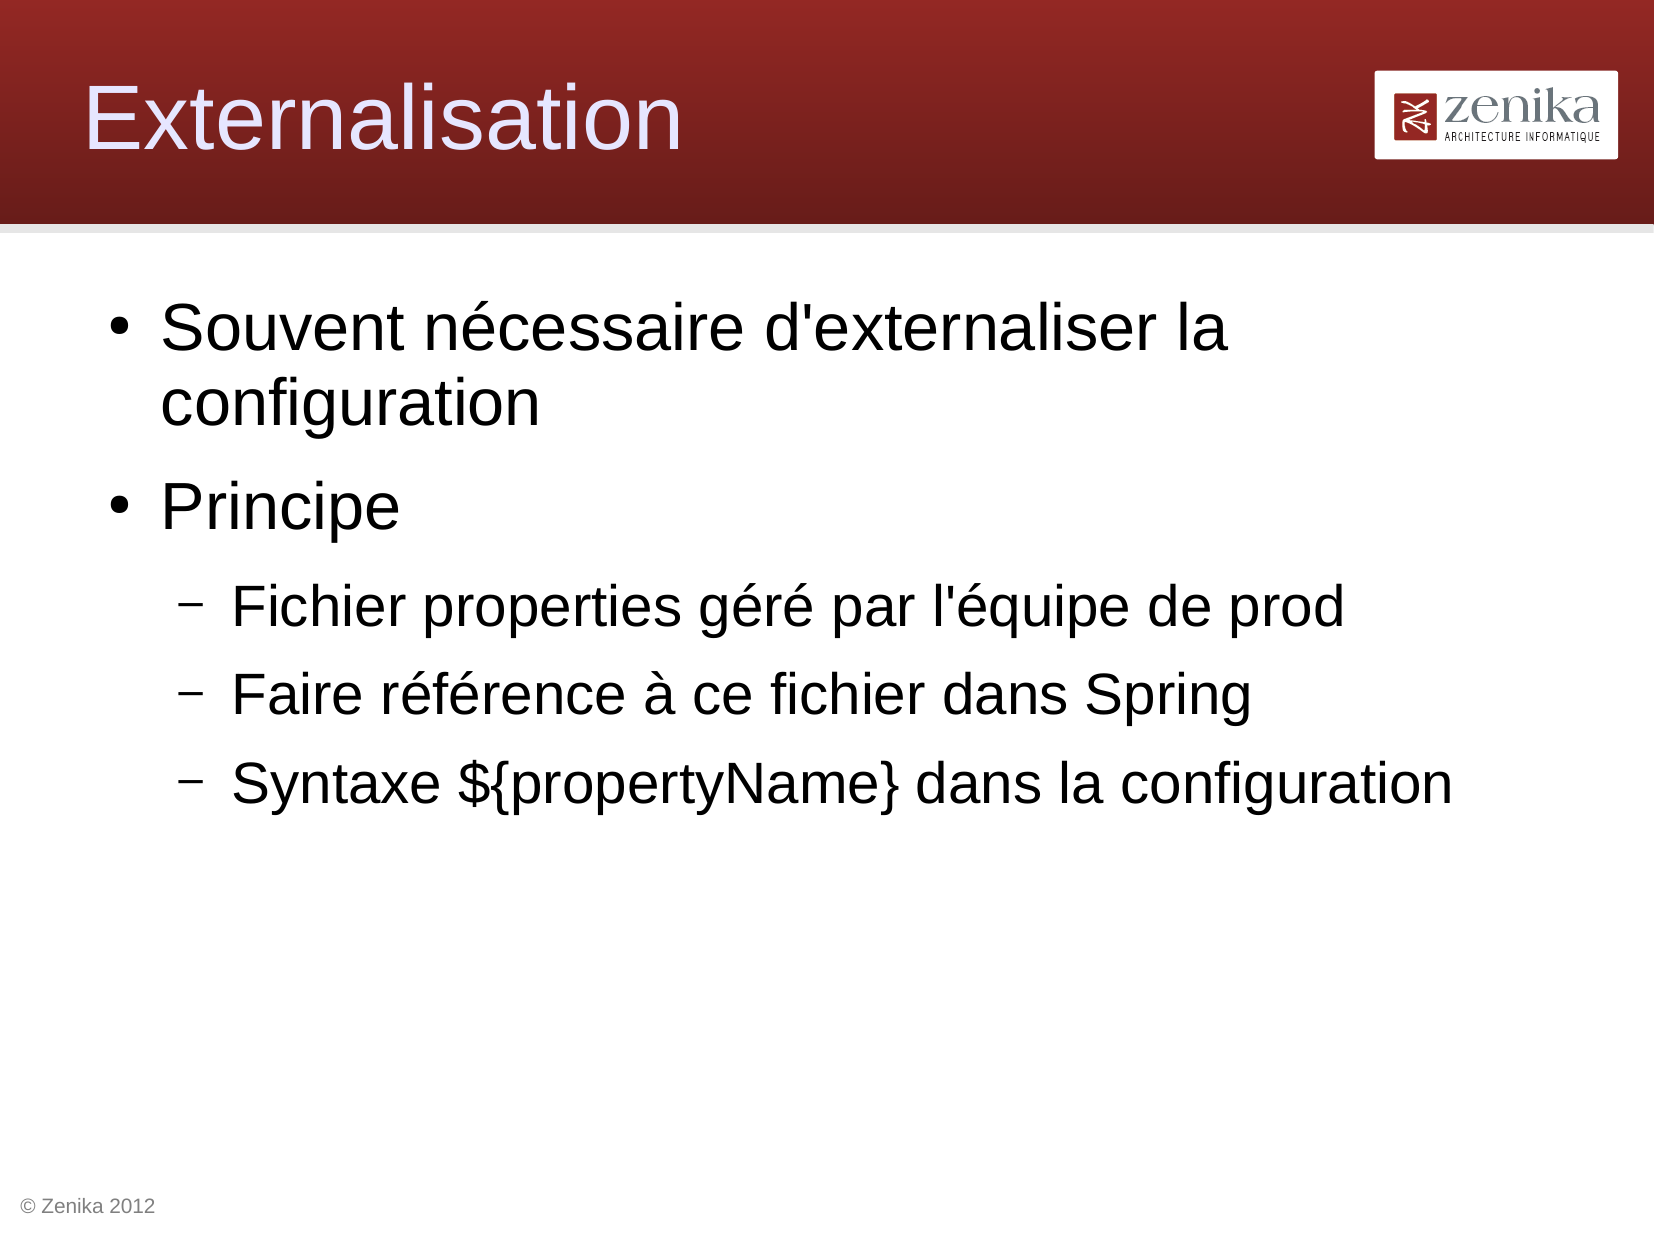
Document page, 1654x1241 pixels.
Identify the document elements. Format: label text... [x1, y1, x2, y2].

picture [1571, 82, 1600, 149]
title Externalisation [82, 13, 1571, 222]
list Souvent nécessaire d'externaliser la configuration Principe Fichier properties géré par l'équipe de prod Faire référence à ce fichier dans Spring Syntaxe ${propertyName} dans la configuration [90, 290, 1546, 1010]
